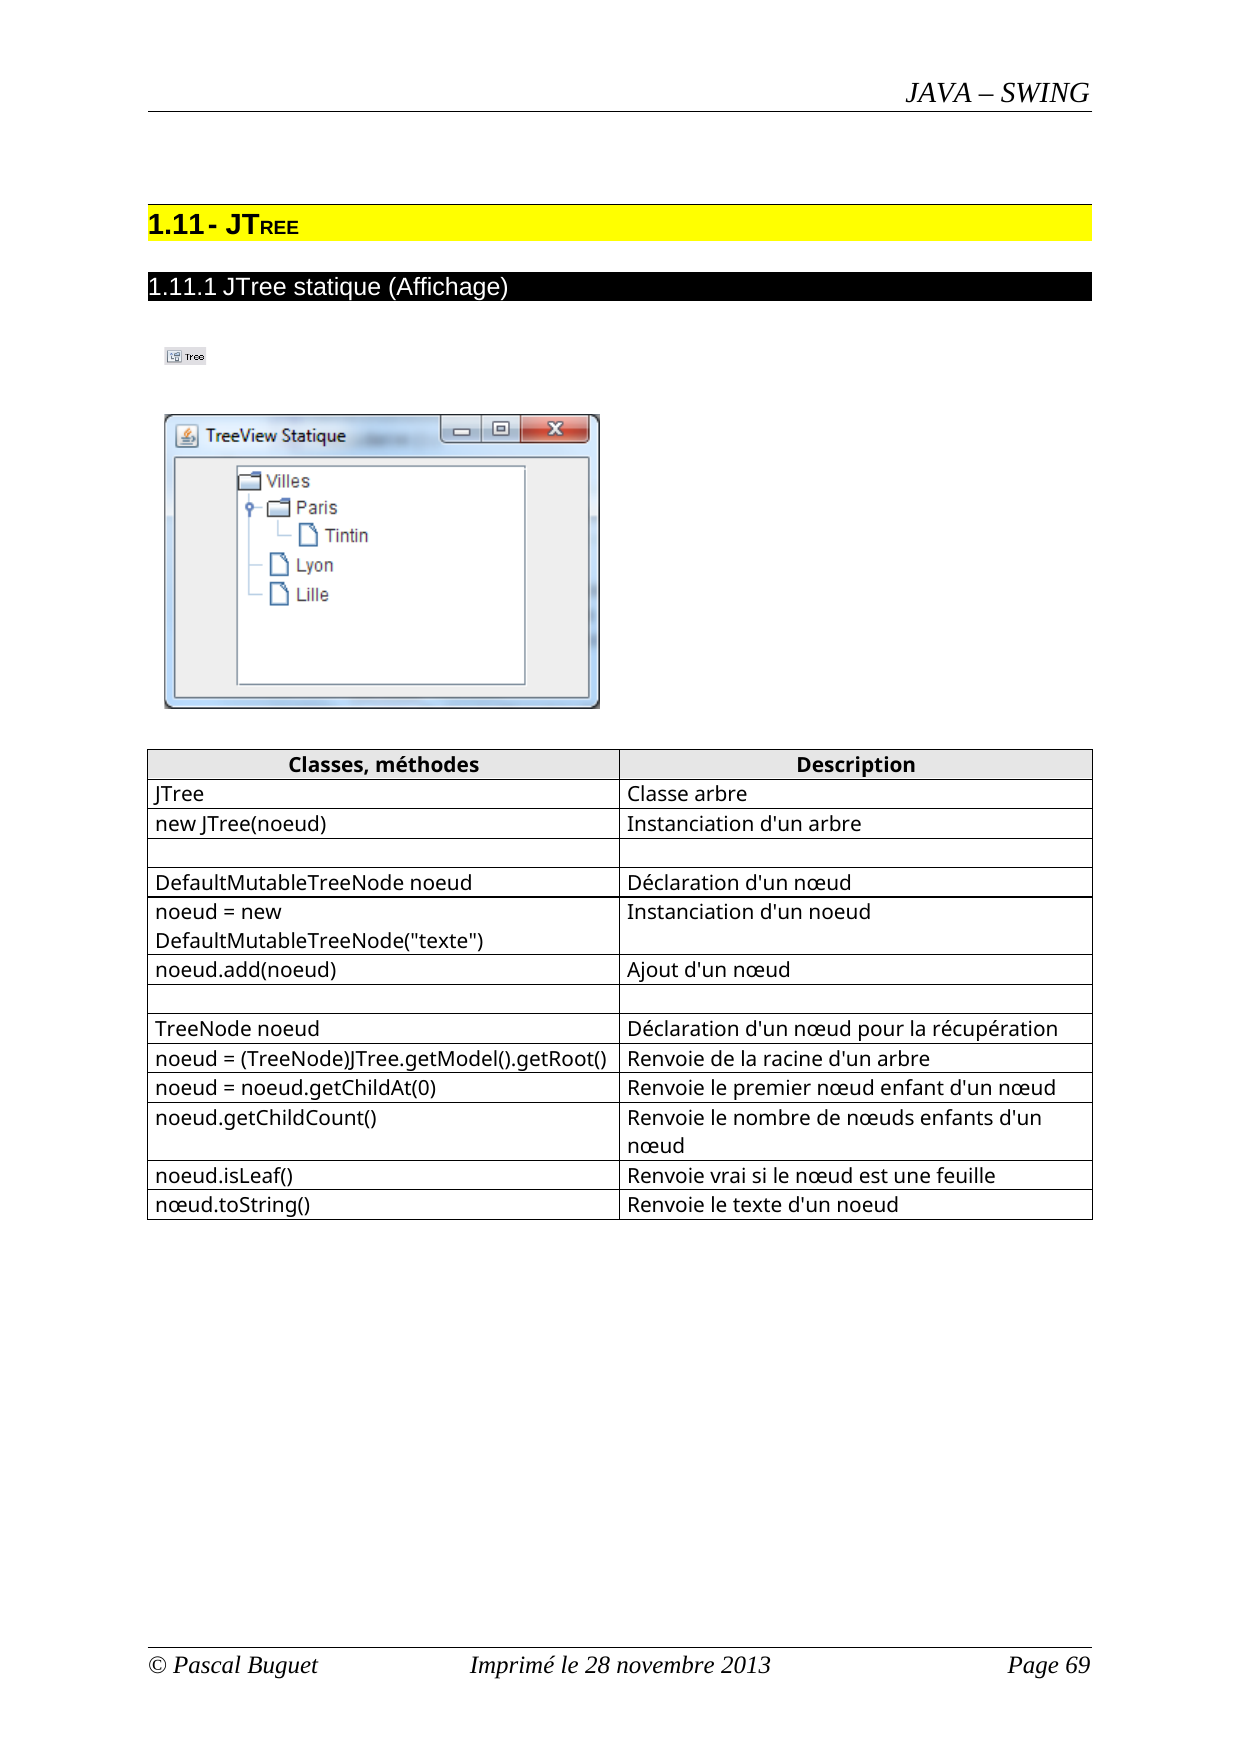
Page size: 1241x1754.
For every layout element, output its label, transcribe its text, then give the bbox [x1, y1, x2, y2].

table_cell Renvoie le nombre de nœuds enfants d'un nœud [620, 1103, 1092, 1160]
table_cell noeud = (TreeNode)JTree.getModel().getRoot() [148, 1044, 619, 1072]
table_cell Déclaration d'un nœud [620, 868, 1092, 896]
table_cell JTree [148, 780, 619, 808]
table_cell noeud = noeud.getChildAt(0) [148, 1073, 619, 1102]
table_cell Renvoie de la racine d'un arbre [620, 1044, 1092, 1072]
table_cell Renvoie vrai si le nœud est une feuille [620, 1161, 1092, 1189]
table_cell Instanciation d'un noeud [620, 898, 1092, 954]
table_cell noeud.getChildCount() [148, 1103, 619, 1160]
table_cell [148, 985, 619, 1013]
table_cell Instanciation d'un arbre [620, 809, 1092, 837]
table_cell Renvoie le texte d'un noeud [620, 1190, 1092, 1219]
table_header Description [620, 750, 1092, 778]
table_cell Classe arbre [620, 780, 1092, 808]
table_cell DefaultMutableTreeNode noeud [148, 868, 619, 896]
picture [164, 414, 600, 709]
table_cell TreeNode noeud [148, 1014, 619, 1043]
table_cell Renvoie le premier nœud enfant d'un nœud [620, 1073, 1092, 1102]
table_cell noeud = new DefaultMutableTreeNode("texte") [148, 898, 619, 954]
table_cell noeud.add(noeud) [148, 955, 619, 984]
table_cell [620, 985, 1092, 1013]
subtitle JTree statique (Affichage) [148, 272, 1092, 301]
table_cell Ajout d'un nœud [620, 955, 1092, 984]
table_cell [620, 839, 1092, 867]
table_cell nœud.toString() [148, 1190, 619, 1219]
table_cell new JTree(noeud) [148, 809, 619, 837]
table_cell [148, 839, 619, 867]
subtitle - JTree [148, 205, 1092, 241]
table_header Classes, méthodes [148, 750, 619, 778]
table_cell Déclaration d'un nœud pour la récupération [620, 1014, 1092, 1043]
table_cell noeud.isLeaf() [148, 1161, 619, 1189]
